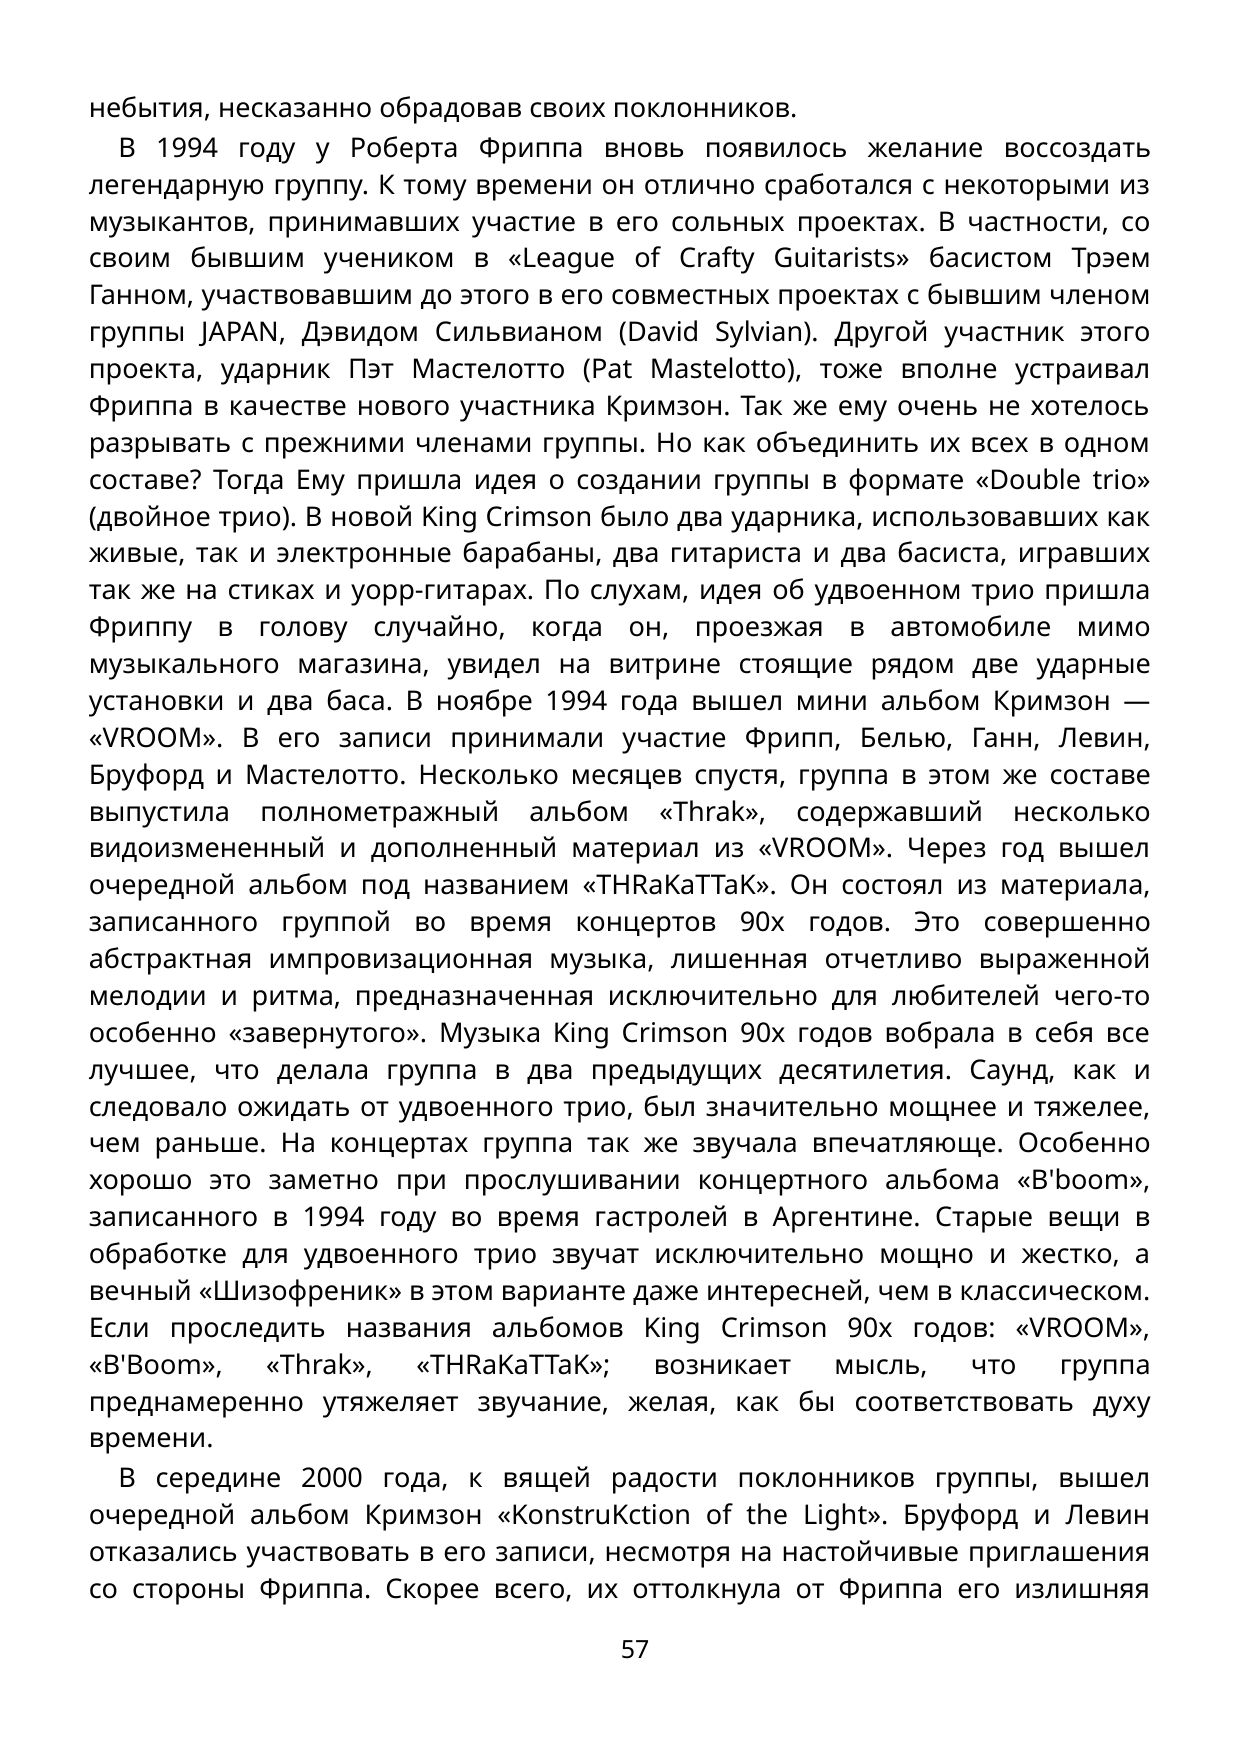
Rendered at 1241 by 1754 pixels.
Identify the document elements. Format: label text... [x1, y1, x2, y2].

text В 1994 году у Роберта Фриппа вновь появилось желание воссоздать легендарную группу. К тому времени он отлично сработался с некоторыми из музыкантов, принимавших участие в его сольных проектах. В частности, со своим бывшим учеником в «League of Crafty Guitarists» басистом Трэем Ганном, участвовавшим до этого в его совместных проектах с бывшим членом группы JAPAN, Дэвидом Сильвианом (David Sylvian). Другой участник этого проекта, ударник Пэт Мастелотто (Pat Mastelotto), тоже вполне устраивал Фриппа в качестве нового участника Кримзон. Так же ему очень не хотелось разрывать с прежними членами группы. Но как объединить их всех в одном составе? Тогда Ему пришла идея о создании группы в формате «Double trio» (двойное трио). В новой King Crimson было два ударника, использовавших как живые, так и электронные барабаны, два гитариста и два басиста, игравших так же на стиках и уорр-гитарах. По слухам, идея об удвоенном трио пришла Фриппу в голову случайно, когда он, проезжая в автомобиле мимо музыкального магазина, увидел на витрине стоящие рядом две ударные установки и два баса. В ноябре 1994 года вышел мини альбом Кримзон — «VROOM». В его записи принимали участие Фрипп, Белью, Ганн, Левин, Бруфорд и Мастелотто. Несколько месяцев спустя, группа в этом же составе выпустила полнометражный альбом «Thrak», содержавший несколько видоизмененный и дополненный материал из «VROOM». Через год вышел очередной альбом под названием «THRaKaTTaK». Он состоял из материала, записанного группой во время концертов 90х годов. Это совершенно абстрактная импровизационная музыка, лишенная отчетливо выраженной мелодии и ритма, предназначенная исключительно для любителей чего-то особенно «завернутого». Музыка King Crimson 90х годов вобрала в себя все лучшее, что делала группа в два предыдущих десятилетия. Саунд, как и следовало ожидать от удвоенного трио, был значительно мощнее и тяжелее, чем раньше. На концертах группа так же звучала впечатляюще. Особенно хорошо это заметно при прослушивании концертного альбома «B'boom», записанного в 1994 году во время гастролей в Аргентине. Старые вещи в обработке для удвоенного трио звучат исключительно мощно и жестко, а вечный «Шизофреник» в этом варианте даже интересней, чем в классическом. Если проследить названия альбомов King Crimson 90х годов: «VROOM», «B'Boom», «Thrak», «THRaKaTTaK»; возникает мысль, что группа преднамеренно утяжеляет звучание, желая, как бы соответствовать духу времени. [88, 128, 1152, 1456]
text небытия, несказанно обрадовав своих поклонников. [88, 88, 1152, 125]
text В середине 2000 года, к вящей радости поклонников группы, вышел очередной альбом Кримзон «KonstruKction of the Light». Бруфорд и Левин отказались участвовать в его записи, несмотря на настойчивые приглашения со стороны Фриппа. Скорее всего, их оттолкнула от Фриппа его излишняя [88, 1459, 1152, 1606]
